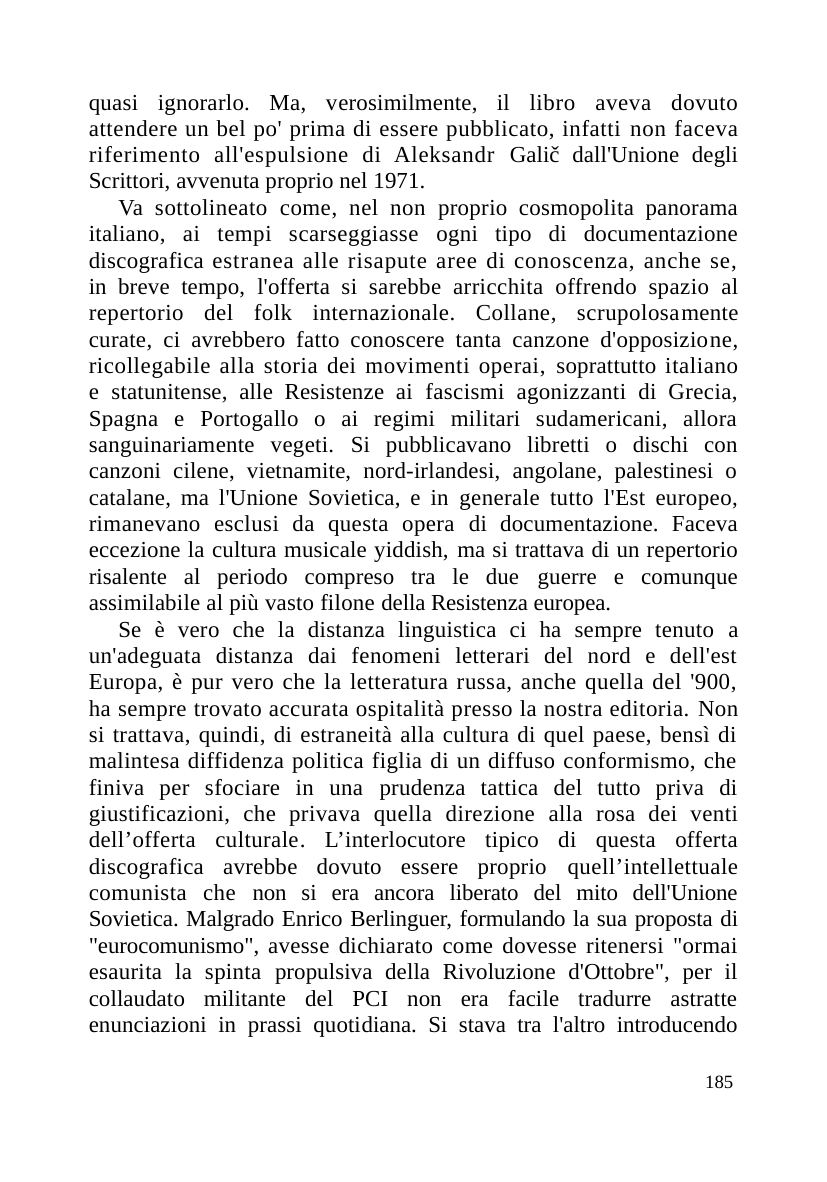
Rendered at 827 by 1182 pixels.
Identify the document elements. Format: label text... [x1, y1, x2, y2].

text Se è vero che la distanza linguistica ci ha sempre tenuto a un'adeguata distanza dai fenomeni letterari del nord e dell'est Europa, è pur vero che la letteratura russa, anche quella del '900, ha sempre trovato accurata ospitalità presso la nostra editoria. Non si trattava, quindi, di estraneità alla cultura di quel paese, bensì di malintesa diffidenza politica figlia di un diffuso conformismo, che finiva per sfociare in una prudenza tattica del tutto priva di giustificazioni, che privava quella direzione alla rosa dei venti dell’offerta culturale. L’interlocutore tipico di questa offerta discografica avrebbe dovuto essere proprio quell’intellettuale comunista che non si era ancora liberato del mito dell'Unione Sovietica. Malgrado Enrico Berlinguer, formulando la sua proposta di "eurocomunismo", avesse dichiarato come dovesse ritenersi "ormai esaurita la spinta propulsiva della Rivoluzione d'Ottobre", per il collaudato militante del PCI non era facile tradurre astratte enunciazioni in prassi quotidiana. Si stava tra l'altro introducendo [88, 616, 738, 1037]
text Va sottolineato come, nel non proprio cosmopolita panorama italiano, ai tempi scarseggiasse ogni tipo di documentazione discografica estranea alle risapute aree di conoscenza, anche se, in breve tempo, l'offerta si sarebbe arricchita offrendo spazio al repertorio del folk internazionale. Collane, scrupolosamente curate, ci avrebbero fatto conoscere tanta canzone d'opposizione, ricollegabile alla storia dei movimenti operai, soprattutto italiano e statunitense, alle Resistenze ai fascismi agonizzanti di Grecia, Spagna e Portogallo o ai regimi militari sudamericani, allora sanguinariamente vegeti. Si pubblicavano libretti o dischi con canzoni cilene, vietnamite, nord-irlandesi, angolane, palestinesi o catalane, ma l'Unione Sovietica, e in generale tutto l'Est europeo, rimanevano esclusi da questa opera di documentazione. Faceva eccezione la cultura musicale yiddish, ma si trattava di un repertorio risalente al periodo compreso tra le due guerre e comunque assimilabile al più vasto filone della Resistenza europea. [88, 194, 738, 616]
text quasi ignorarlo. Ma, verosimilmente, il libro aveva dovuto attendere un bel po' prima di essere pubblicato, infatti non faceva riferimento all'espulsione di Aleksandr Galič dall'Unione degli Scrittori, avvenuta proprio nel 1971. [88, 88, 738, 194]
